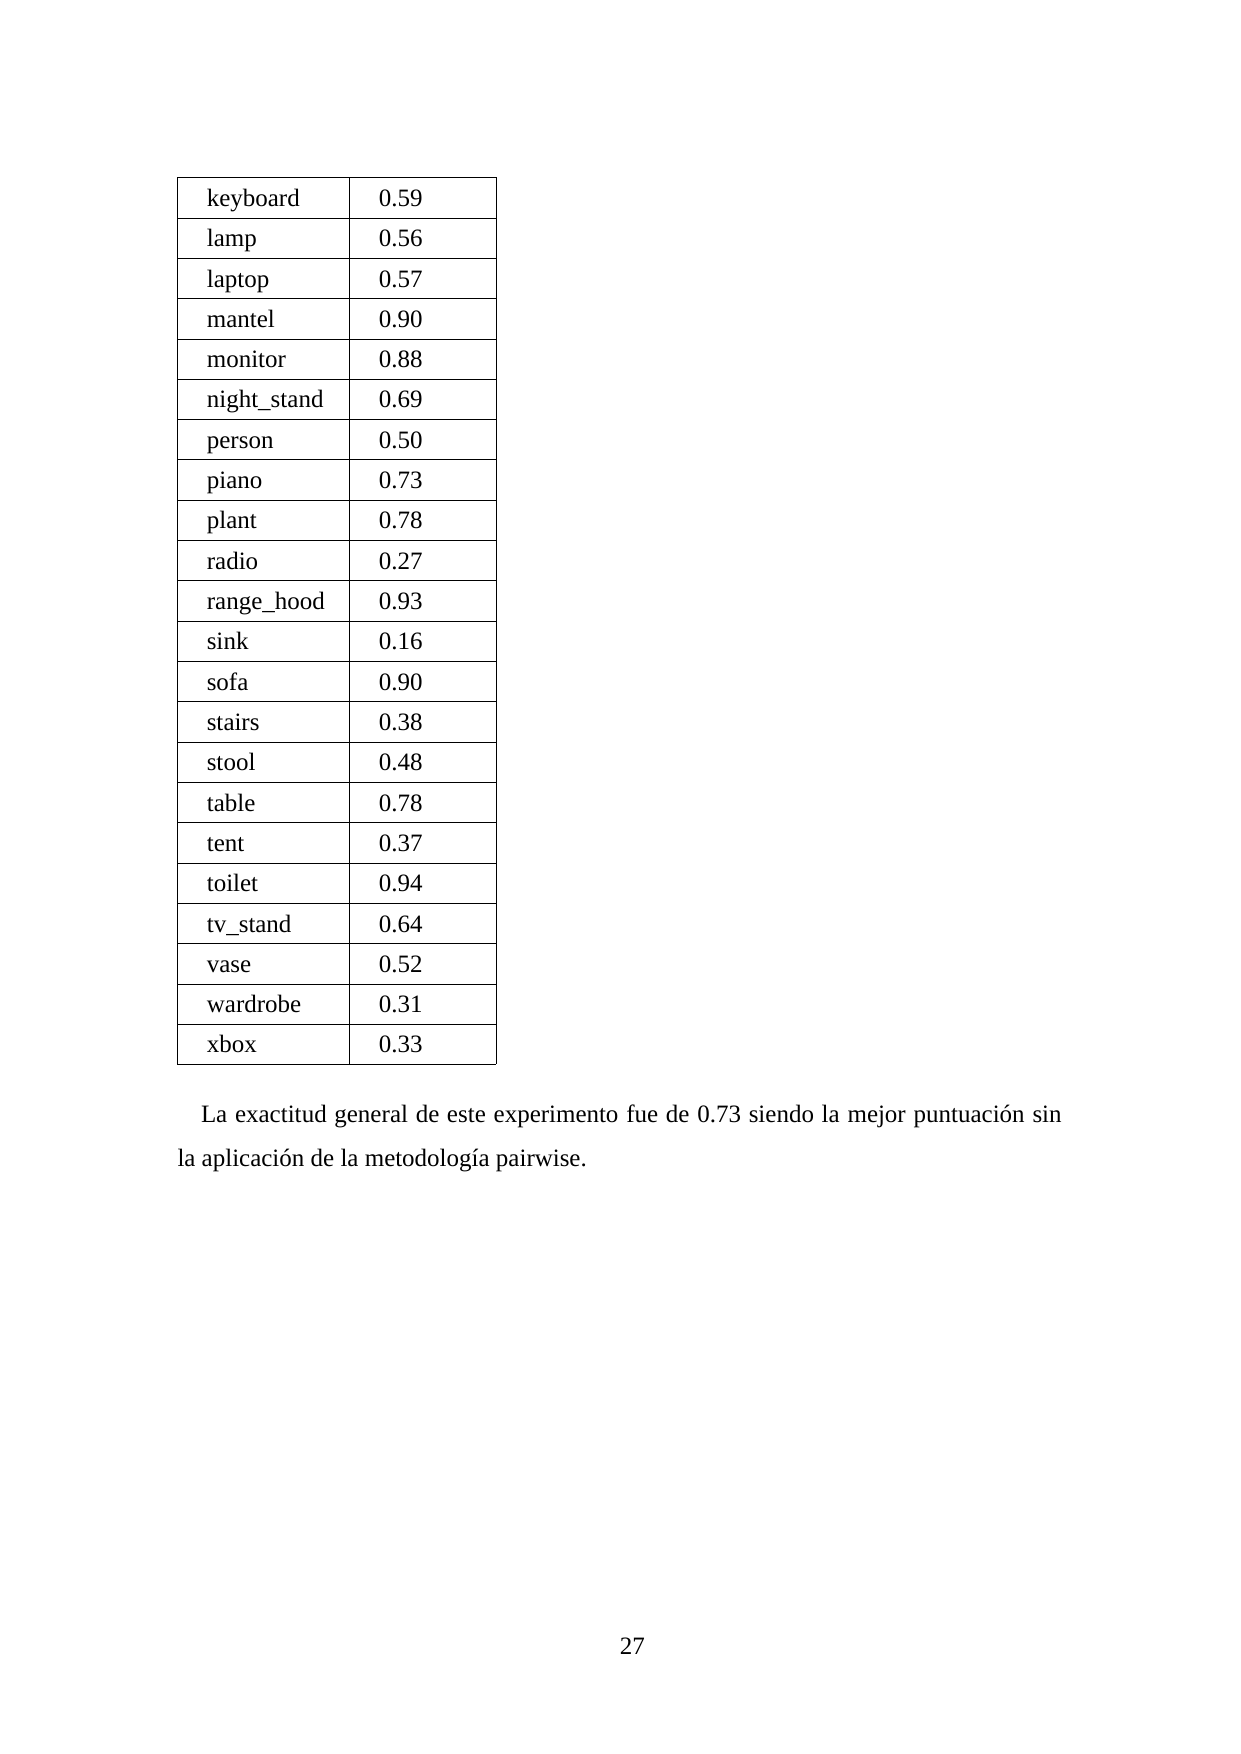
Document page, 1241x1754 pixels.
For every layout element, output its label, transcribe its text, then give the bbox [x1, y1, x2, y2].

table_cell 0.73 [350, 460, 496, 500]
table_cell tent [178, 823, 349, 862]
table_cell night_stand [178, 380, 349, 419]
text La exactitud general de este experimento fue de 0.73 siendo la mejor puntuación sin la aplicación de la metodología pairwise. [177, 1099, 1063, 1171]
table_cell 0.93 [350, 581, 496, 621]
table_cell 0.16 [350, 622, 496, 661]
table_cell stool [178, 743, 349, 782]
table_cell 0.69 [350, 380, 496, 419]
table_cell wardrobe [178, 985, 349, 1024]
table_cell 0.56 [350, 219, 496, 258]
table_cell vase [178, 944, 349, 983]
table_cell piano [178, 460, 349, 500]
table_cell 0.78 [350, 501, 496, 540]
table_cell plant [178, 501, 349, 540]
table_cell mantel [178, 299, 349, 338]
table_cell 0.27 [350, 541, 496, 580]
table_cell person [178, 420, 349, 459]
table_cell 0.52 [350, 944, 496, 983]
table_cell 0.78 [350, 783, 496, 822]
table_cell sofa [178, 662, 349, 701]
table_cell 0.38 [350, 702, 496, 742]
table_cell toilet [178, 864, 349, 903]
table_cell 0.31 [350, 985, 496, 1024]
table_cell 0.37 [350, 823, 496, 862]
table_cell 0.59 [350, 178, 496, 217]
table_cell sink [178, 622, 349, 661]
table_cell 0.48 [350, 743, 496, 782]
table_cell table [178, 783, 349, 822]
table_cell 0.88 [350, 340, 496, 379]
table_cell keyboard [178, 178, 349, 217]
table_cell radio [178, 541, 349, 580]
table_cell laptop [178, 259, 349, 298]
table_cell monitor [178, 340, 349, 379]
table_cell 0.64 [350, 904, 496, 943]
table_cell 0.57 [350, 259, 496, 298]
table_cell 0.90 [350, 662, 496, 701]
table_cell lamp [178, 219, 349, 258]
table_cell tv_stand [178, 904, 349, 943]
table_cell stairs [178, 702, 349, 742]
table_cell xbox [178, 1025, 349, 1064]
table_cell range_hood [178, 581, 349, 621]
table_cell 0.94 [350, 864, 496, 903]
table_cell 0.90 [350, 299, 496, 338]
table_cell 0.33 [350, 1025, 496, 1064]
table_cell 0.50 [350, 420, 496, 459]
